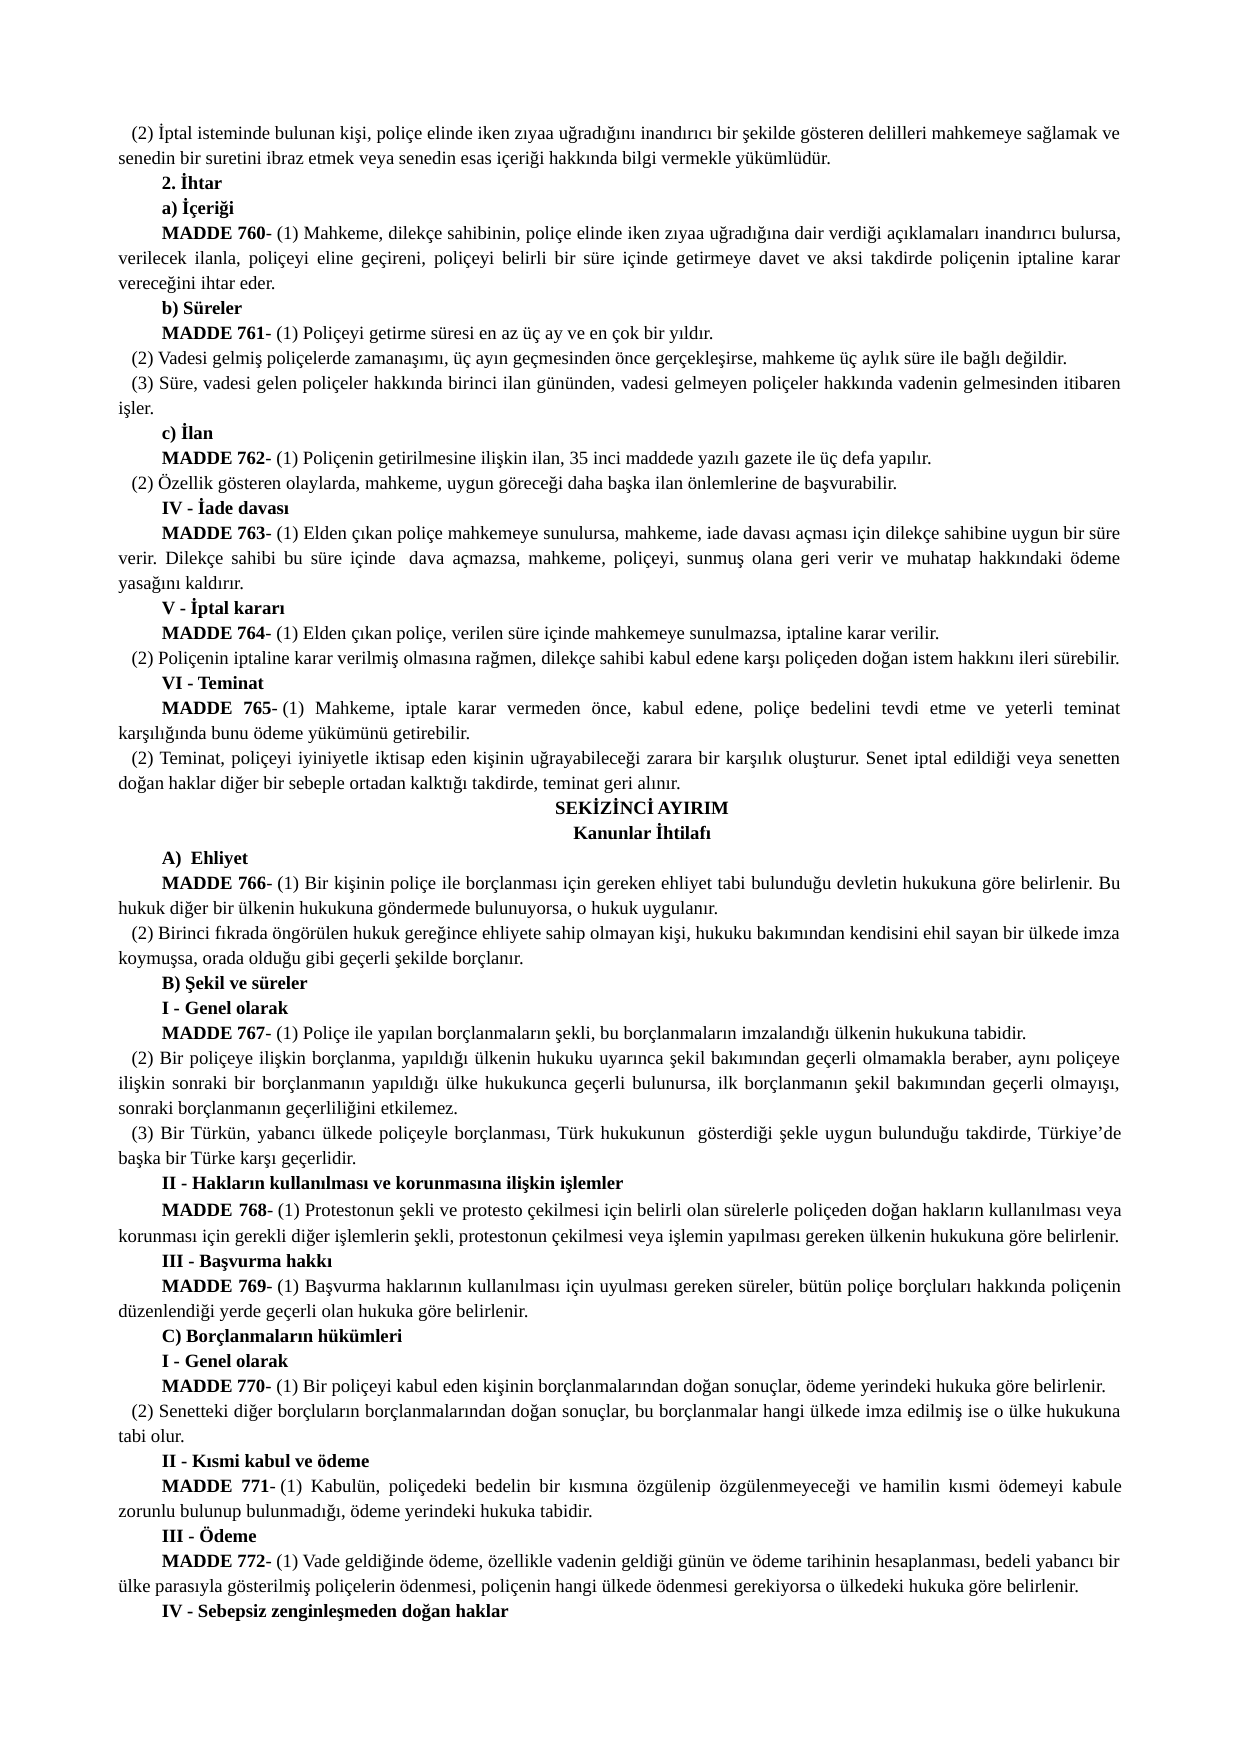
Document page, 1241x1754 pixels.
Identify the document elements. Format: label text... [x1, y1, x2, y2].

text (2) Bir poliçeye ilişkin borçlanma, yapıldığı ülkenin hukuku uyarınca şekil bakımından geçerli olmamakla beraber, aynı poliçeye ilişkin sonraki bir borçlanmanın yapıldığı ülke hukukunca geçerli bulunursa, ilk borçlanmanın şekil bakımından geçerli olmayışı, sonraki borçlanmanın geçerliliğini etkilemez. [118, 1043, 1122, 1118]
text SEKİZİNCİ AYIRIM [118, 793, 1122, 818]
text MADDE 771- (1) Kabulün, poliçedeki bedelin bir kısmına özgülenip özgülenmeyeceği ve hamilin kısmi ödemeyi kabule zorunlu bulunup bulunmadığı, ödeme yerindeki hukuka tabidir. [118, 1472, 1122, 1522]
text MADDE 761- (1) Poliçeyi getirme süresi en az üç ay ve en çok bir yıldır. [118, 318, 1122, 343]
text IV - İade davası [118, 493, 1122, 518]
text (2) Teminat, poliçeyi iyiniyetle iktisap eden kişinin uğrayabileceği zarara bir karşılık oluşturur. Senet iptal edildiği veya senetten doğan haklar diğer bir sebeple ortadan kalktığı takdirde, teminat geri alınır. [118, 743, 1122, 793]
text (3) Süre, vadesi gelen poliçeler hakkında birinci ilan gününden, vadesi gelmeyen poliçeler hakkında vadenin gelmesinden itibaren işler. [118, 368, 1122, 418]
text (3) Bir Türkün, yabancı ülkede poliçeyle borçlanması, Türk hukukunun gösterdiği şekle uygun bulunduğu takdirde, Türkiye’de başka bir Türke karşı geçerlidir. [118, 1118, 1122, 1168]
text (2) Birinci fıkrada öngörülen hukuk gereğince ehliyete sahip olmayan kişi, hukuku bakımından kendisini ehil sayan bir ülkede imza koymuşsa, orada olduğu gibi geçerli şekilde borçlanır. [118, 918, 1122, 968]
text I - Genel olarak [118, 1347, 1122, 1372]
text I - Genel olarak [118, 993, 1122, 1018]
text Kanunlar İhtilafı [118, 818, 1122, 843]
text MADDE 760- (1) Mahkeme, dilekçe sahibinin, poliçe elinde iken zıyaa uğradığına dair verdiği açıklamaları inandırıcı bulursa, verilecek ilanla, poliçeyi eline geçireni, poliçeyi belirli bir süre içinde getirmeye davet ve aksi takdirde poliçenin iptaline karar vereceğini ihtar eder. [118, 218, 1122, 293]
text MADDE 770- (1) Bir poliçeyi kabul eden kişinin borçlanmalarından doğan sonuçlar, ödeme yerindeki hukuka göre belirlenir. [118, 1372, 1122, 1397]
text C) Borçlanmaların hükümleri [118, 1322, 1122, 1347]
text (2) Poliçenin iptaline karar verilmiş olmasına rağmen, dilekçe sahibi kabul edene karşı poliçeden doğan istem hakkını ileri sürebilir. [118, 643, 1122, 668]
text 2. İhtar [118, 168, 1122, 193]
text II - Kısmi kabul ve ödeme [118, 1447, 1122, 1472]
text c) İlan [118, 418, 1122, 443]
text MADDE 762- (1) Poliçenin getirilmesine ilişkin ilan, 35 inci maddede yazılı gazete ile üç defa yapılır. [118, 443, 1122, 468]
text (2) İptal isteminde bulunan kişi, poliçe elinde iken zıyaa uğradığını inandırıcı bir şekilde gösteren delilleri mahkemeye sağlamak ve senedin bir suretini ibraz etmek veya senedin esas içeriği hakkında bilgi vermekle yükümlüdür. [118, 118, 1122, 168]
text III - Ödeme [118, 1522, 1122, 1547]
text MADDE 766- (1) Bir kişinin poliçe ile borçlanması için gereken ehliyet tabi bulunduğu devletin hukukuna göre belirlenir. Bu hukuk diğer bir ülkenin hukukuna göndermede bulunuyorsa, o hukuk uygulanır. [118, 868, 1122, 918]
text MADDE 772- (1) Vade geldiğinde ödeme, özellikle vadenin geldiği günün ve ödeme tarihinin hesaplanması, bedeli yabancı bir ülke parasıyla gösterilmiş poliçelerin ödenmesi, poliçenin hangi ülkede ödenmesi gerekiyorsa o ülkedeki hukuka göre belirlenir. [118, 1547, 1122, 1597]
text (2) Senetteki diğer borçluların borçlanmalarından doğan sonuçlar, bu borçlanmalar hangi ülkede imza edilmiş ise o ülke hukukuna tabi olur. [118, 1397, 1122, 1447]
text MADDE 767- (1) Poliçe ile yapılan borçlanmaların şekli, bu borçlanmaların imzalandığı ülkenin hukukuna tabidir. [118, 1018, 1122, 1043]
text MADDE 765- (1) Mahkeme, iptale karar vermeden önce, kabul edene, poliçe bedelini tevdi etme ve yeterli teminat karşılığında bunu ödeme yükümünü getirebilir. [118, 693, 1122, 743]
text IV - Sebepsiz zenginleşmeden doğan haklar [118, 1597, 1122, 1622]
text III - Başvurma hakkı [118, 1247, 1122, 1272]
text II - Hakların kullanılması ve korunmasına ilişkin işlemler [118, 1168, 1122, 1193]
text VI - Teminat [118, 668, 1122, 693]
text a) İçeriği [118, 193, 1122, 218]
text V - İptal kararı [118, 593, 1122, 618]
text A) Ehliyet [118, 843, 1122, 868]
text (2) Vadesi gelmiş poliçelerde zamanaşımı, üç ayın geçmesinden önce gerçekleşirse, mahkeme üç aylık süre ile bağlı değildir. [118, 343, 1122, 368]
text MADDE 763- (1) Elden çıkan poliçe mahkemeye sunulursa, mahkeme, iade davası açması için dilekçe sahibine uygun bir süre verir. Dilekçe sahibi bu süre içinde dava açmazsa, mahkeme, poliçeyi, sunmuş olana geri verir ve muhatap hakkındaki ödeme yasağını kaldırır. [118, 518, 1122, 593]
text MADDE 768- (1) Protestonun şekli ve protesto çekilmesi için belirli olan sürelerle poliçeden doğan hakların kullanılması veya korunması için gerekli diğer işlemlerin şekli, protestonun çekilmesi veya işlemin yapılması gereken ülkenin hukukuna göre belirlenir. [118, 1193, 1122, 1247]
text MADDE 769- (1) Başvurma haklarının kullanılması için uyulması gereken süreler, bütün poliçe borçluları hakkında poliçenin düzenlendiği yerde geçerli olan hukuka göre belirlenir. [118, 1272, 1122, 1322]
text (2) Özellik gösteren olaylarda, mahkeme, uygun göreceği daha başka ilan önlemlerine de başvurabilir. [118, 468, 1122, 493]
text b) Süreler [118, 293, 1122, 318]
text MADDE 764- (1) Elden çıkan poliçe, verilen süre içinde mahkemeye sunulmazsa, iptaline karar verilir. [118, 618, 1122, 643]
text B) Şekil ve süreler [118, 968, 1122, 993]
